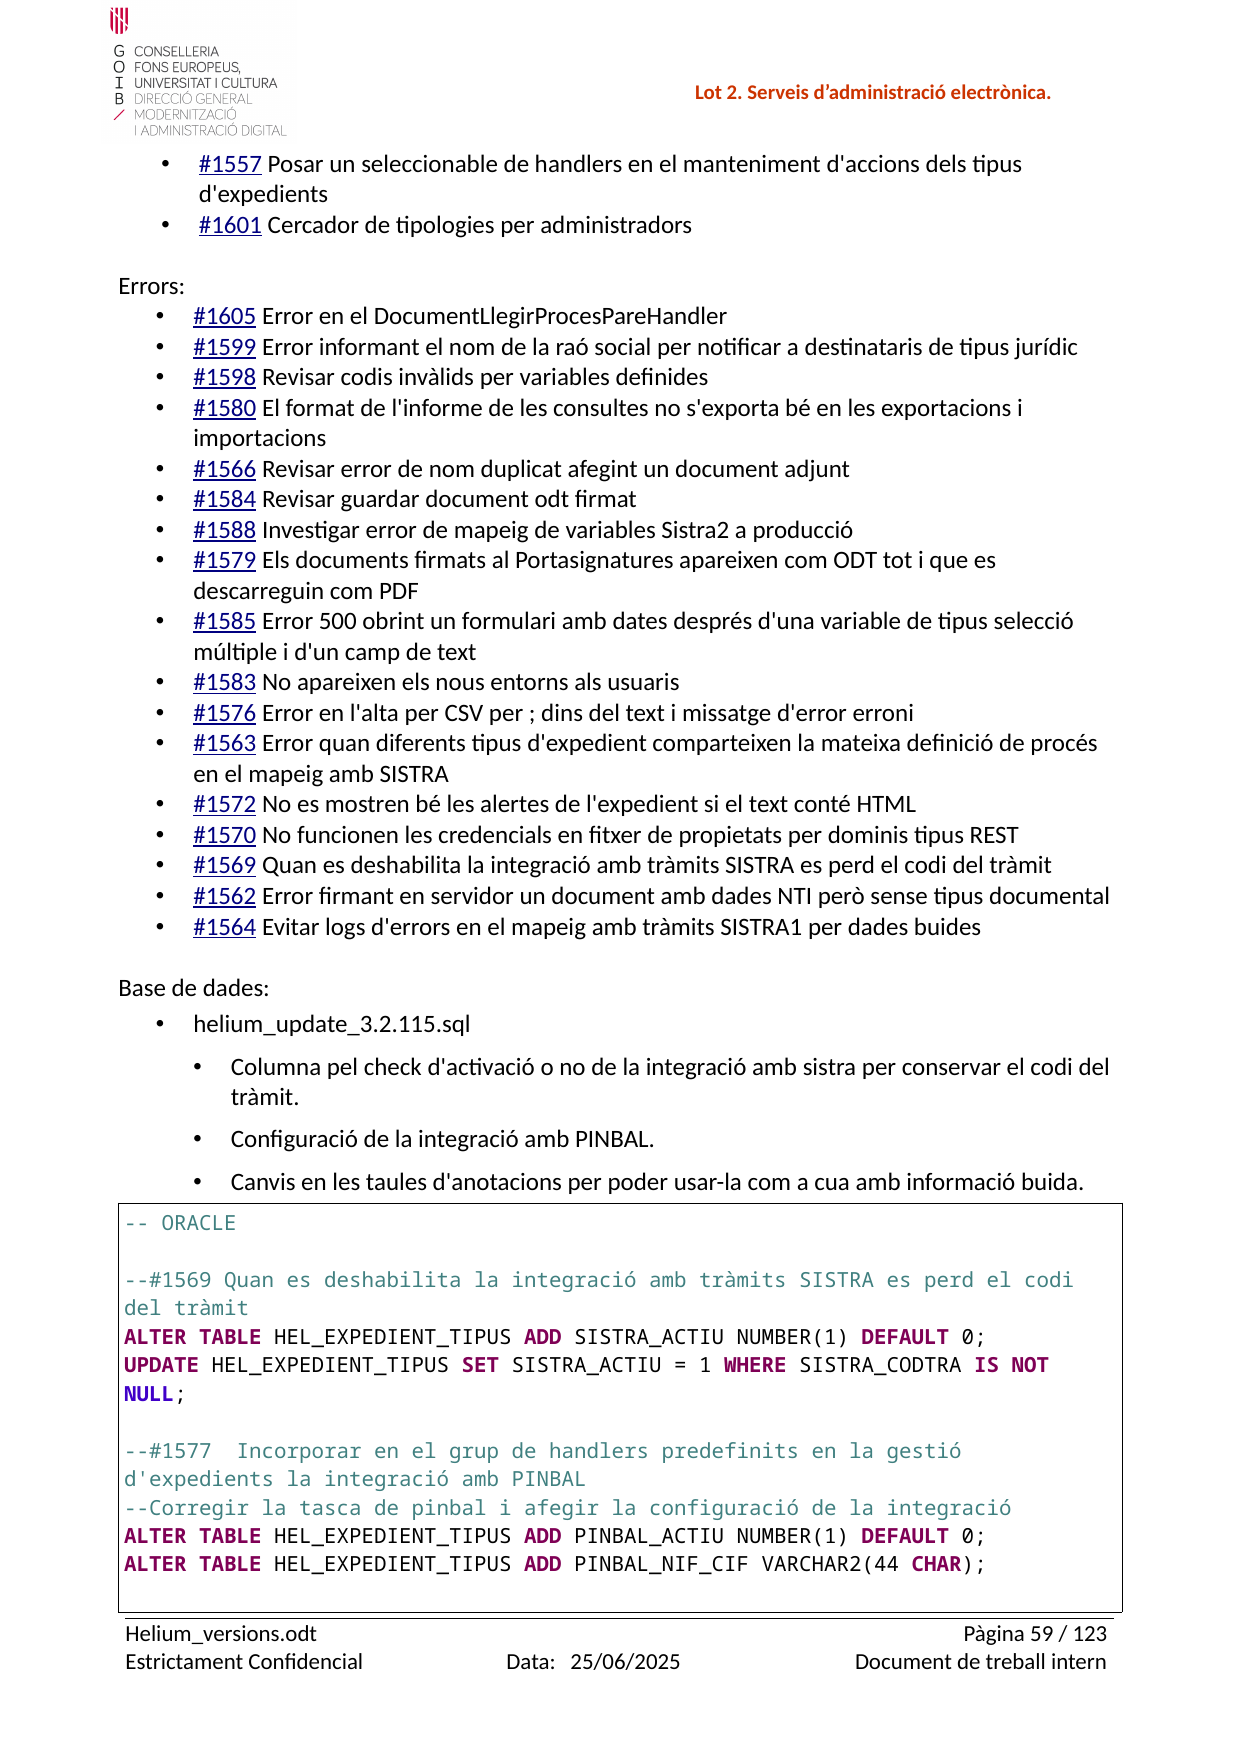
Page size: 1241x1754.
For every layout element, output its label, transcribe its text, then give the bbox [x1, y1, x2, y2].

list #1585 Error 500 obrint un formulari amb dates després d'una variable de tipus selecció múltiple i d'un camp de text [156, 606, 1122, 667]
list Configuració de la integració amb PINBAL. [193, 1123, 1122, 1154]
list #1570 No funcionen les credencials en fitxer de propietats per dominis tipus REST [156, 819, 1122, 850]
list #1605 Error en el DocumentLlegirProcesPareHandler [156, 300, 1122, 331]
list #1588 Investigar error de mapeig de variables Sistra2 a producció [156, 514, 1122, 544]
table_header -- ORACLE --#1569 Quan es deshabilita la integració amb tràmits SISTRA es perd el codi del tràmit ALTER TABLE HEL_EXPEDIENT_TIPUS ADD SISTRA_ACTIU NUMBER(1) DEFAULT 0; UPDATE HEL_EXPEDIENT_TIPUS SET SISTRA_ACTIU = 1 WHERE SISTRA_CODTRA IS NOT NULL; --#1577 Incorporar en el grup de handlers predefinits en la gestió d'expedients la integració amb PINBAL --Corregir la tasca de pinbal i afegir la configuració de la integració ALTER TABLE HEL_EXPEDIENT_TIPUS ADD PINBAL_ACTIU NUMBER(1) DEFAULT 0; ALTER TABLE HEL_EXPEDIENT_TIPUS ADD PINBAL_NIF_CIF VARCHAR2(44 CHAR); [119, 1204, 1122, 1612]
list #1598 Revisar codis invàlids per variables definides [156, 361, 1122, 392]
list #1563 Error quan diferents tipus d'expedient comparteixen la mateixa definició de procés en el mapeig amb SISTRA [156, 728, 1122, 789]
list #1601 Cercador de tipologies per administradors [161, 209, 1122, 239]
list #1566 Revisar error de nom duplicat afegint un document adjunt [156, 453, 1122, 483]
list #1599 Error informant el nom de la raó social per notificar a destinataris de tipus jurídic [156, 331, 1122, 361]
list #1576 Error en l'alta per CSV per ; dins del text i missatge d'error erroni [156, 697, 1122, 728]
list #1569 Quan es deshabilita la integració amb tràmits SISTRA es perd el codi del tràmit [156, 850, 1122, 880]
list Canvis en les taules d'anotacions per poder usar-la com a cua amb informació buida. [193, 1166, 1122, 1196]
list #1583 No apareixen els nous entorns als usuaris [156, 667, 1122, 697]
text Errors: [118, 270, 1122, 300]
list #1562 Error firmant en servidor un document amb dades NTI però sense tipus documental [156, 880, 1122, 911]
list #1584 Revisar guardar document odt firmat [156, 483, 1122, 514]
list #1564 Evitar logs d'errors en el mapeig amb tràmits SISTRA1 per dades buides [156, 911, 1122, 941]
list #1557 Posar un seleccionable de handlers en el manteniment d'accions dels tipus d'expedients [161, 148, 1122, 209]
list #1580 El format de l'informe de les consultes no s'exporta bé en les exportacions i importacions [156, 392, 1122, 453]
list #1572 No es mostren bé les alertes de l'expedient si el text conté HTML [156, 789, 1122, 819]
picture [100, 0, 297, 144]
text Base de dades: [118, 972, 1122, 1002]
list #1579 Els documents firmats al Portasignatures apareixen com ODT tot i que es descarreguin com PDF [156, 544, 1122, 606]
list helium_update_3.2.115.sql [156, 1008, 1122, 1039]
list Columna pel check d'activació o no de la integració amb sistra per conservar el codi del tràmit. [193, 1051, 1122, 1112]
